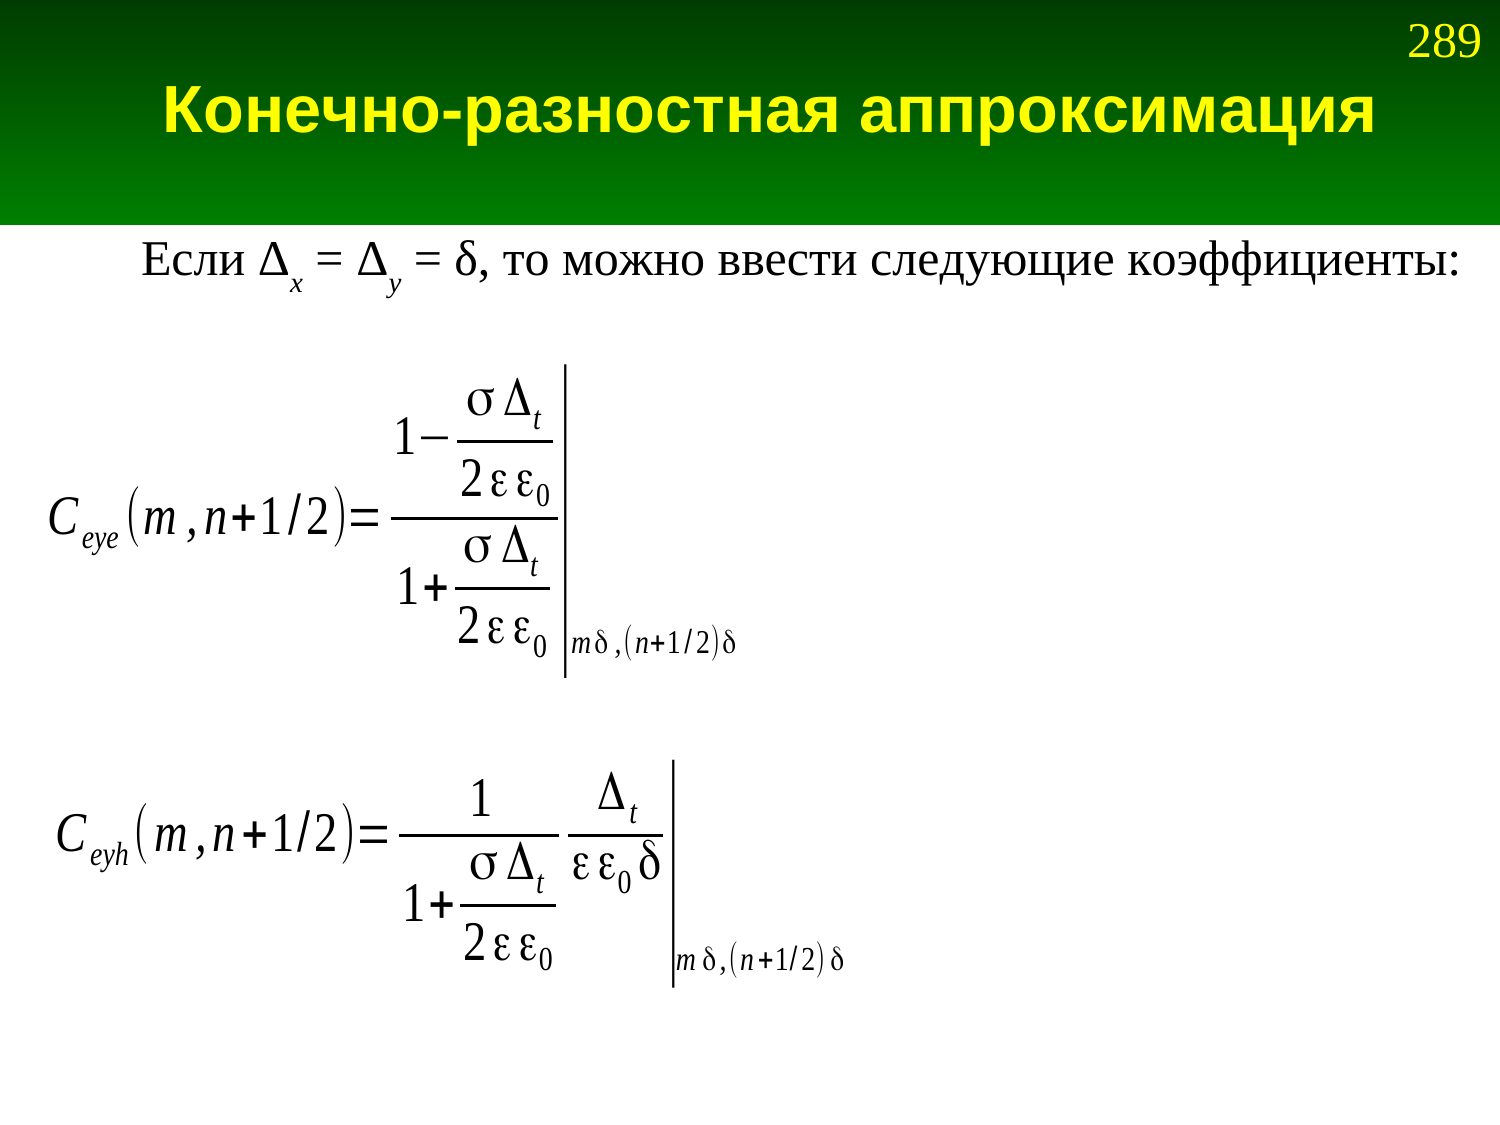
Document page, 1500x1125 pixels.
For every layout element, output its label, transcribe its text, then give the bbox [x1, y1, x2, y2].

chart [43, 756, 855, 991]
text_box Если Δx = Δy = δ, то можно ввести следующие коэффициенты: [126, 218, 1477, 306]
title Конечно-разностная аппроксимация [100, 7, 1441, 204]
chart [35, 359, 749, 680]
